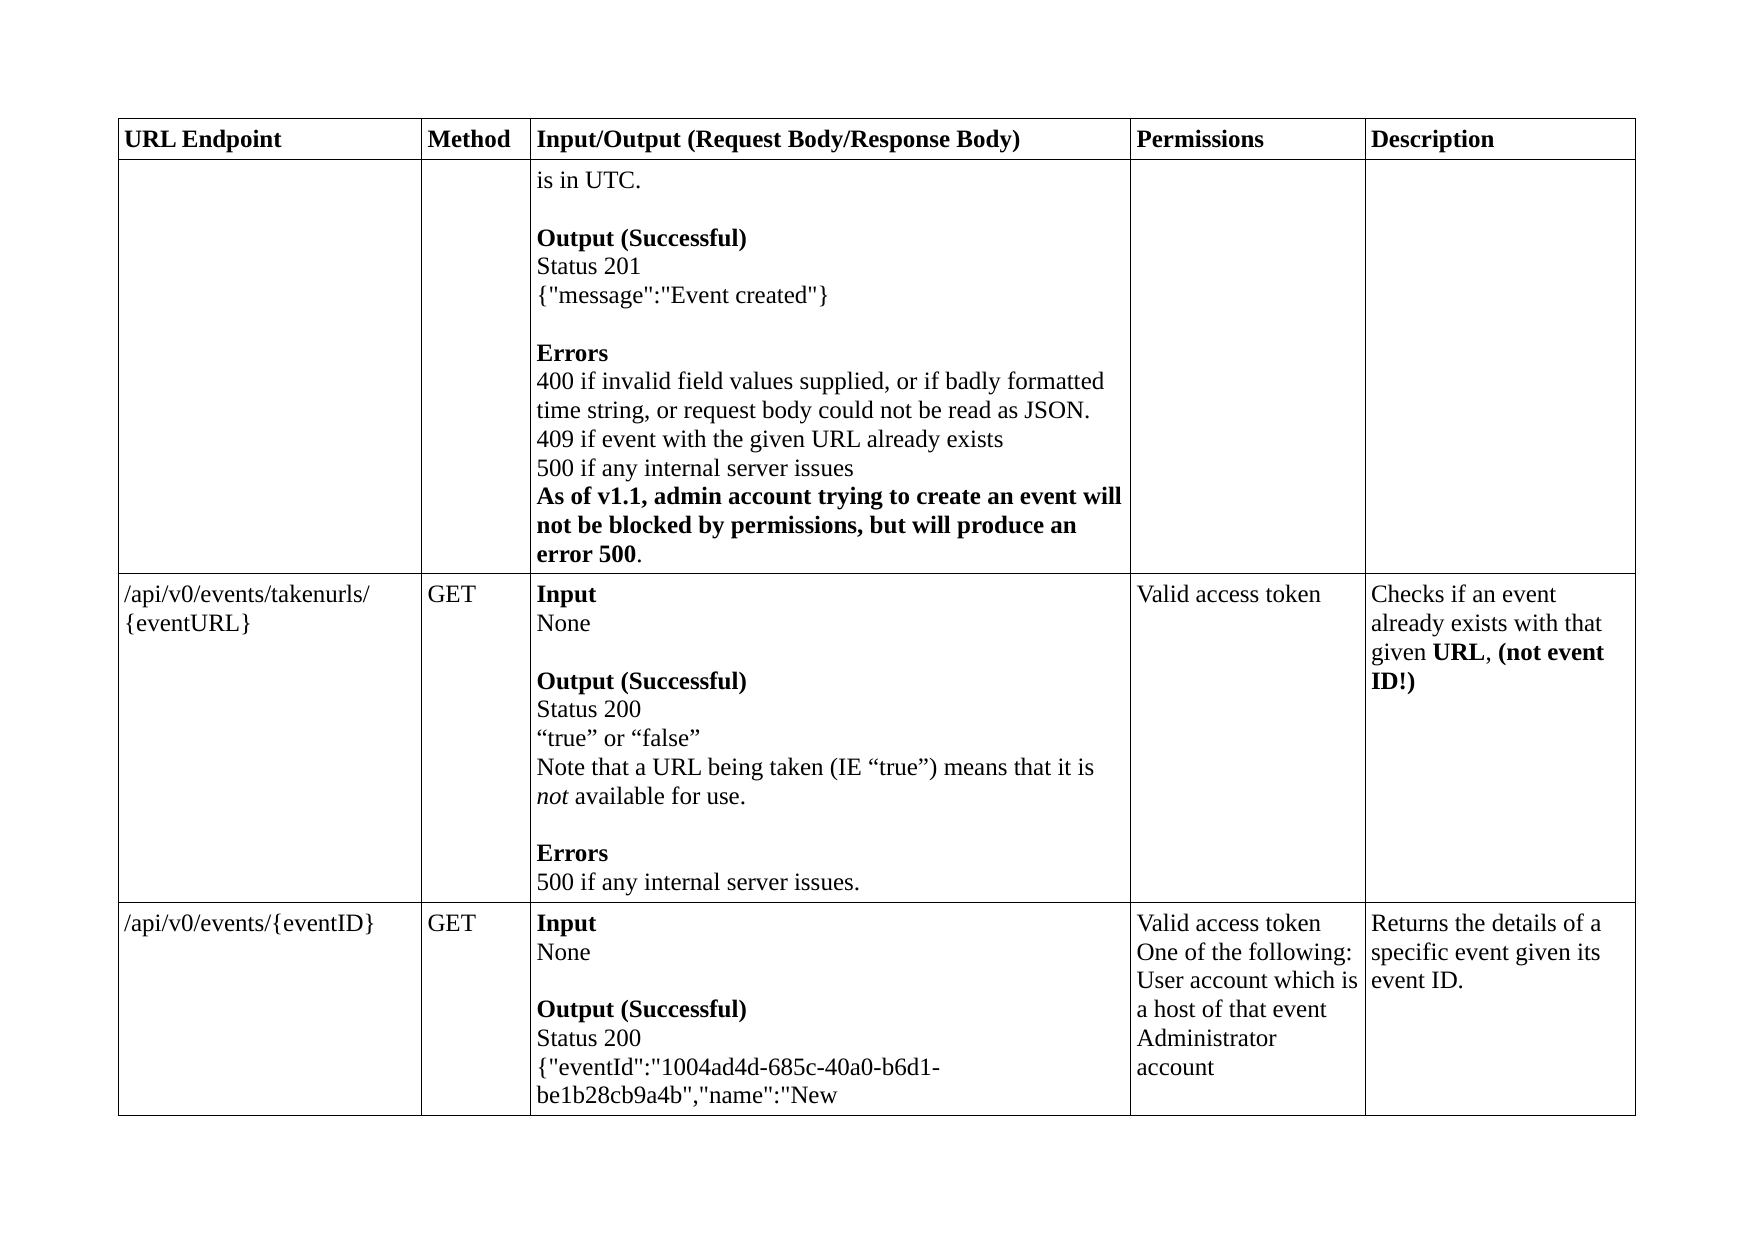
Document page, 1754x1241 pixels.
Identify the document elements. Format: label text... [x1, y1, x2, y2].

table_cell [1366, 160, 1635, 573]
table_cell Input None Output (Successful) Status 200 {"eventId":"1004ad4d-685c-40a0-b6d1-be1b28cb9a4b","name":"New [531, 903, 1130, 1115]
table_cell Returns the details of a specific event given its event ID. [1366, 903, 1635, 1115]
table_cell /api/v0/events/takenurls/{eventURL} [119, 574, 421, 902]
table_cell [1131, 160, 1365, 573]
table_header Input/Output (Request Body/Response Body) [531, 119, 1130, 159]
table_cell is in UTC. Output (Successful) Status 201 {"message":"Event created"} Errors 400 if invalid field values supplied, or if badly formatted time string, or request body could not be read as JSON. 409 if event with the given URL already exists 500 if any internal server issues As of v1.1, admin account trying to create an event will not be blocked by permissions, but will produce an error 500. [531, 160, 1130, 573]
table_header Description [1366, 119, 1635, 159]
table_cell [119, 160, 421, 573]
table_cell GET [422, 574, 530, 902]
table_header Permissions [1131, 119, 1365, 159]
table_cell /api/v0/events/{eventID} [119, 903, 421, 1115]
table_cell Valid access token [1131, 574, 1365, 902]
table_header Method [422, 119, 530, 159]
table_cell [422, 160, 530, 573]
table_cell GET [422, 903, 530, 1115]
table_header URL Endpoint [119, 119, 421, 159]
table_cell Valid access token One of the following: User account which is a host of that event Administrator account [1131, 903, 1365, 1115]
table_cell Input None Output (Successful) Status 200 “true” or “false” Note that a URL being taken (IE “true”) means that it is not available for use. Errors 500 if any internal server issues. [531, 574, 1130, 902]
table_cell Checks if an event already exists with that given URL, (not event ID!) [1366, 574, 1635, 902]
